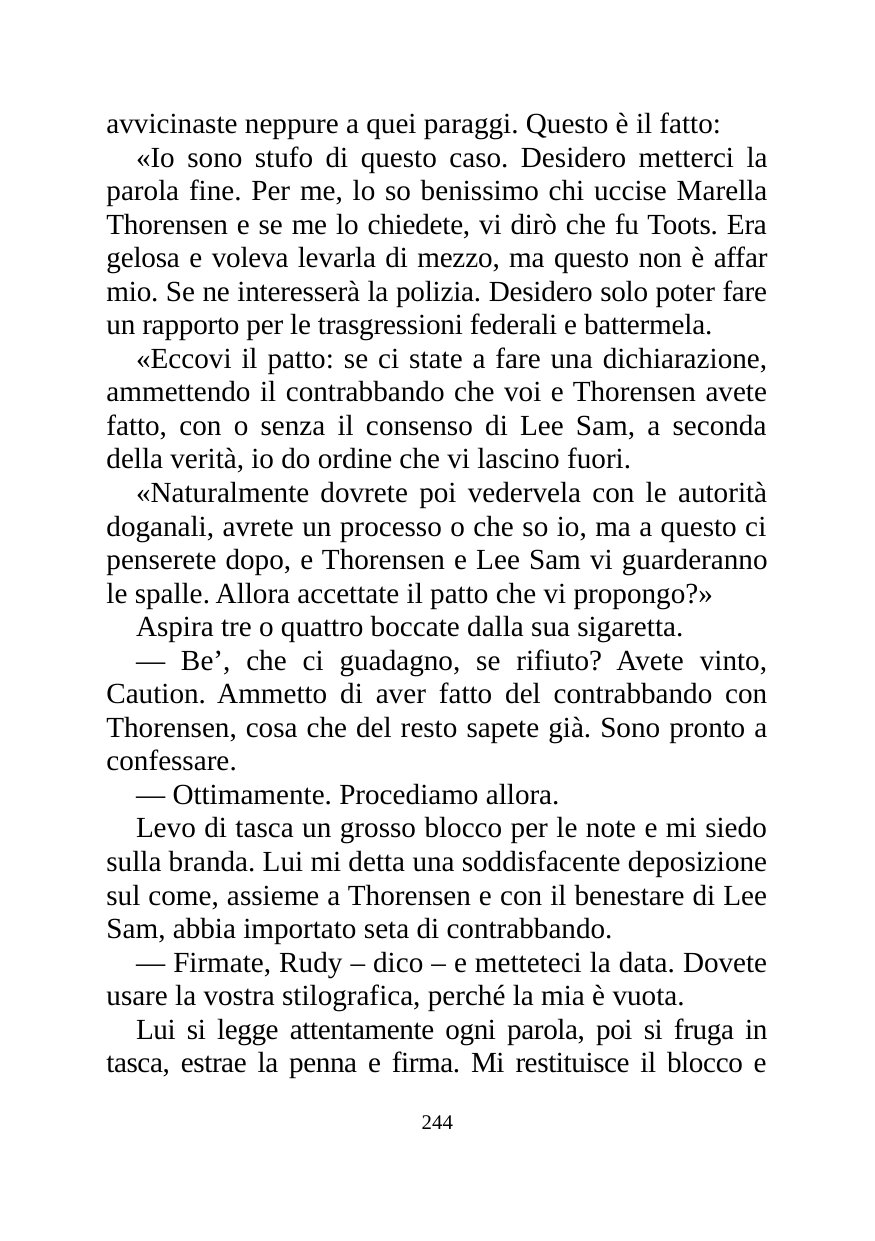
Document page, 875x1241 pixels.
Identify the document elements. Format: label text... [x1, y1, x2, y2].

text avvicinaste neppure a quei paraggi. Questo è il fatto: [106, 106, 768, 140]
text Aspira tre o quattro boccate dalla sua sigaretta. [106, 609, 768, 643]
text «Io sono stufo di questo caso. Desidero metterci la parola fine. Per me, lo so benissimo chi uccise Marella Thorensen e se me lo chiedete, vi dirò che fu Toots. Era gelosa e voleva levarla di mezzo, ma questo non è affar mio. Se ne interesserà la polizia. Desidero solo poter fare un rapporto per le trasgressioni federali e battermela. [106, 140, 768, 341]
text Lui si legge attentamente ogni parola, poi si fruga in tasca, estrae la penna e firma. Mi restituisce il blocco e [106, 1012, 768, 1079]
text — Ottimamente. Procediamo allora. [106, 777, 768, 811]
text — Be’, che ci guadagno, se rifiuto? Avete vinto, Caution. Ammetto di aver fatto del contrabbando con Thorensen, cosa che del resto sapete già. Sono pronto a confessare. [106, 643, 768, 777]
text «Eccovi il patto: se ci state a fare una dichiarazione, ammettendo il contrabbando che voi e Thorensen avete fatto, con o senza il consenso di Lee Sam, a seconda della verità, io do ordine che vi lascino fuori. [106, 341, 768, 475]
text «Naturalmente dovrete poi vedervela con le autorità doganali, avrete un processo o che so io, ma a questo ci penserete dopo, e Thorensen e Lee Sam vi guarderanno le spalle. Allora accettate il patto che vi propongo?» [106, 475, 768, 609]
text Levo di tasca un grosso blocco per le note e mi siedo sulla branda. Lui mi detta una soddisfacente deposizione sul come, assieme a Thorensen e con il benestare di Lee Sam, abbia importato seta di contrabbando. [106, 811, 768, 945]
text — Firmate, Rudy – dico – e metteteci la data. Dovete usare la vostra stilografica, perché la mia è vuota. [106, 945, 768, 1012]
